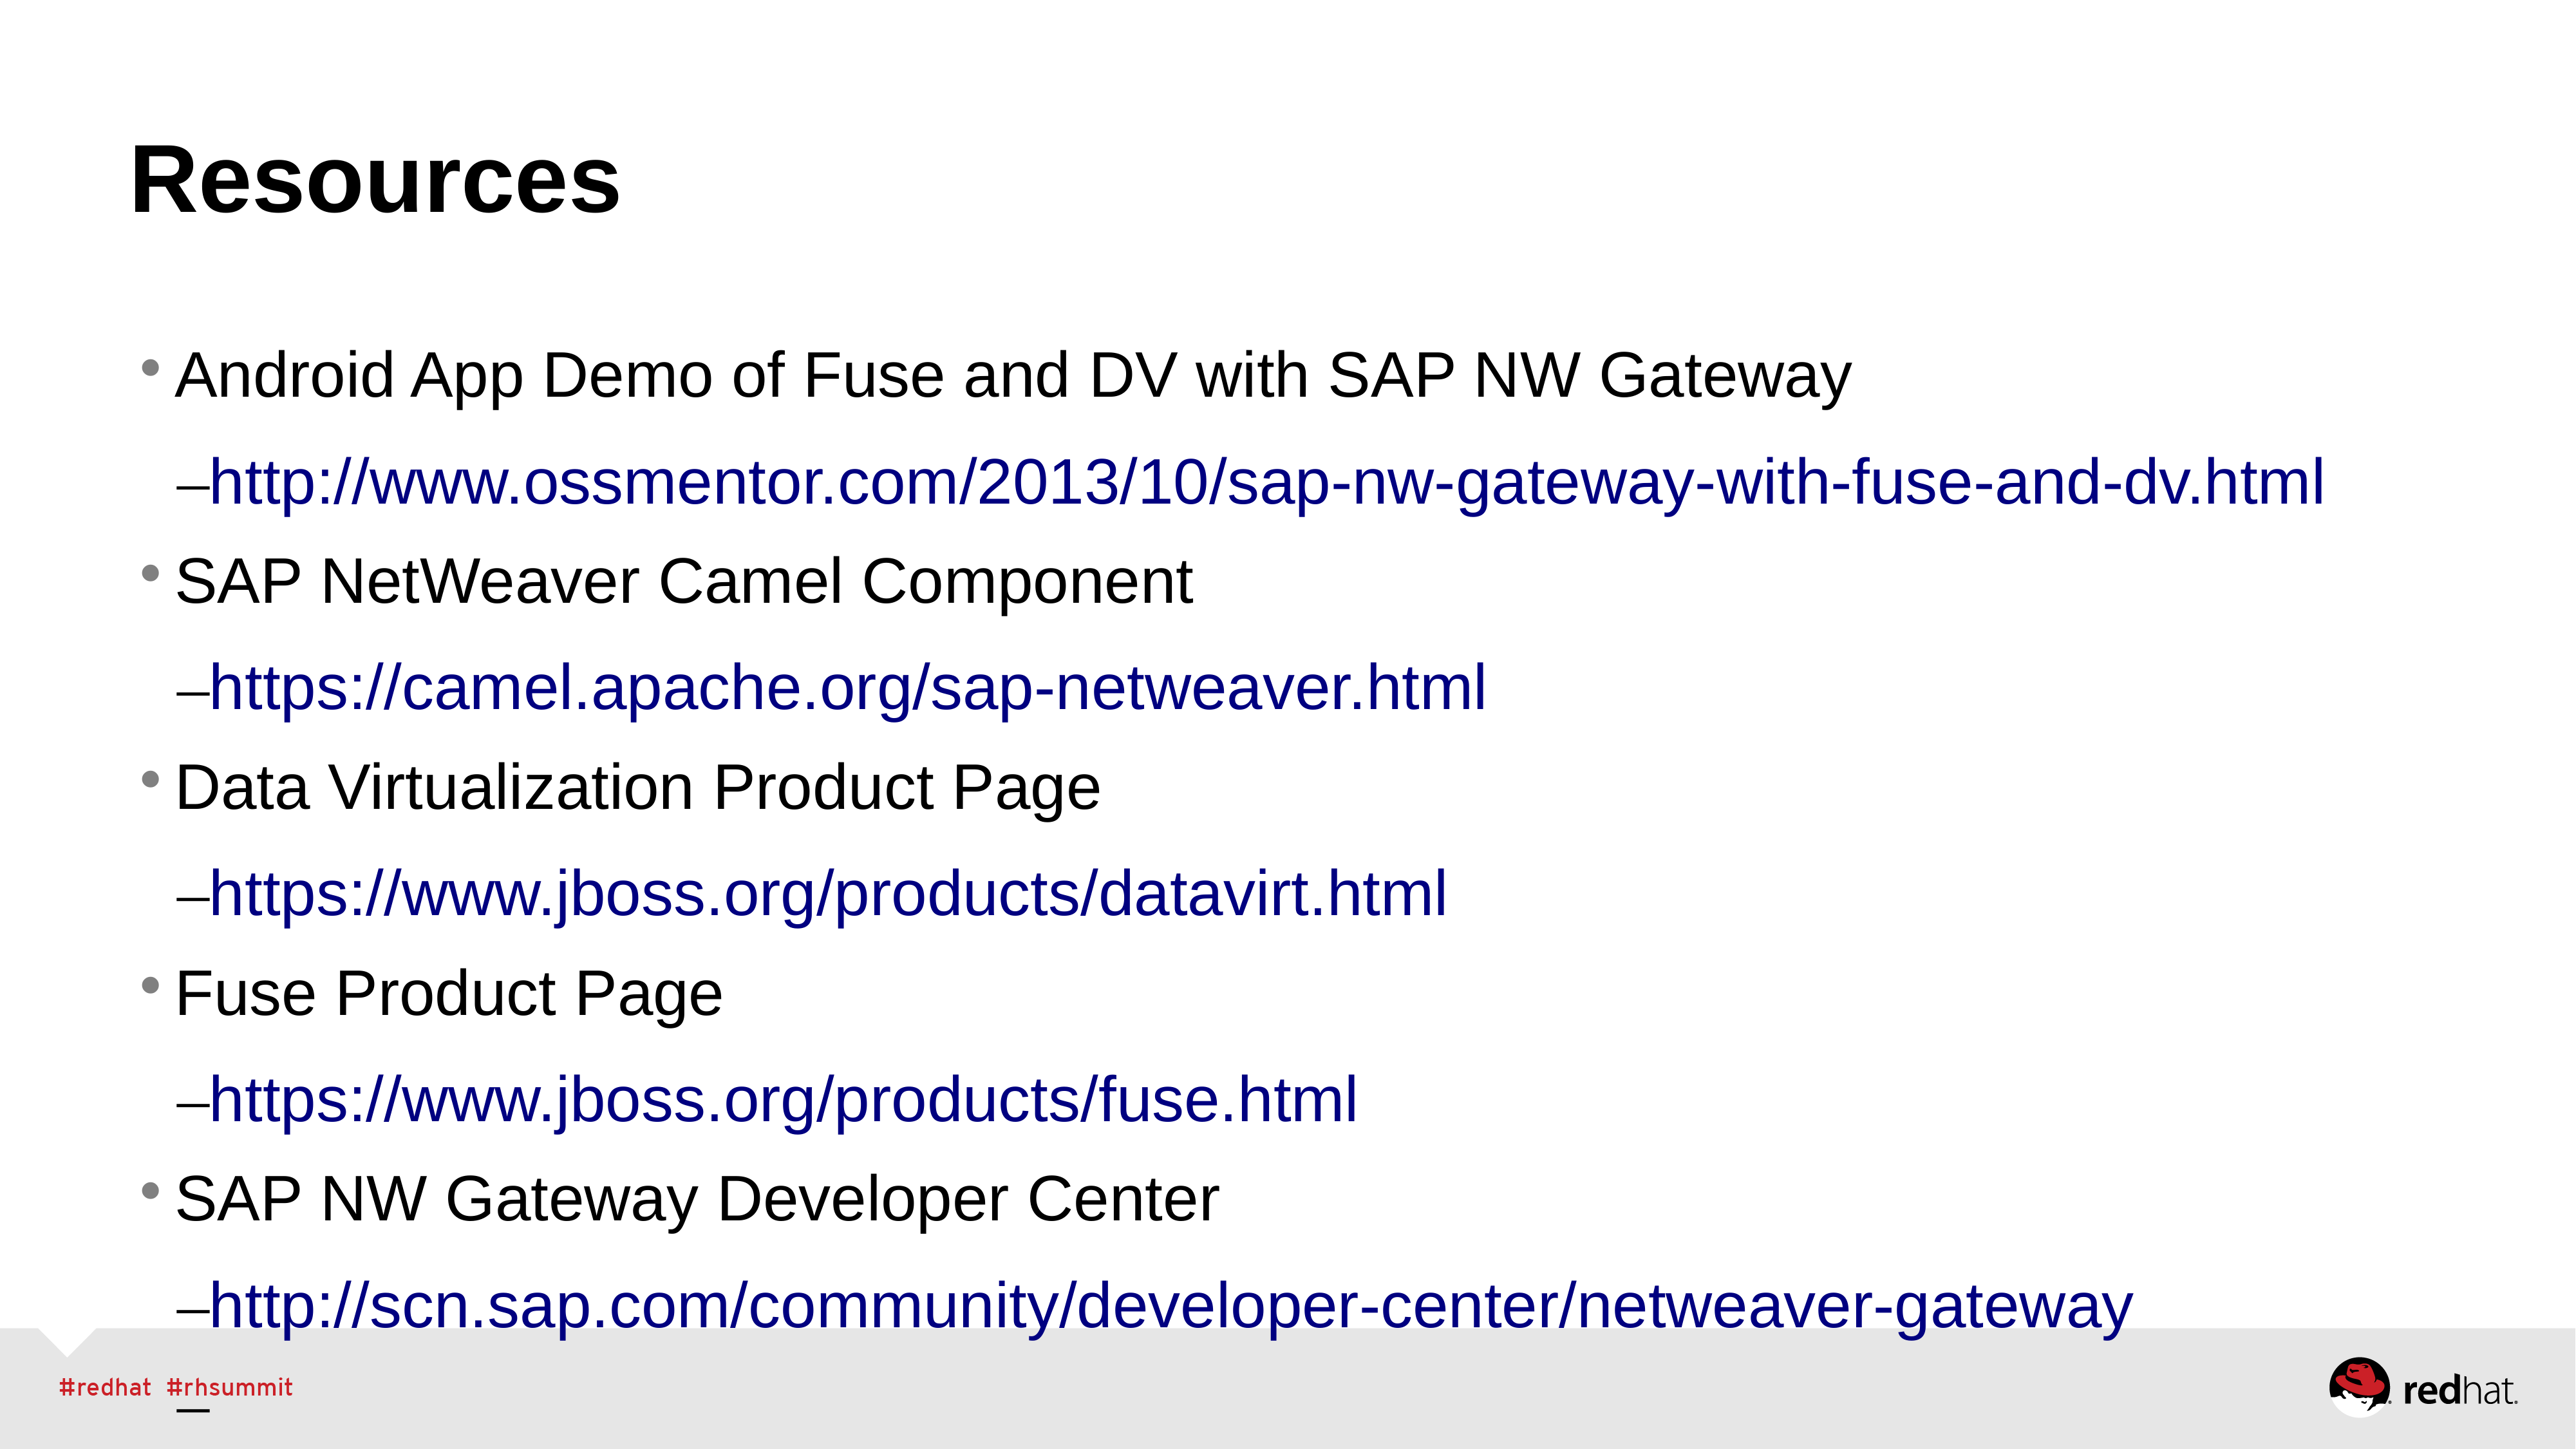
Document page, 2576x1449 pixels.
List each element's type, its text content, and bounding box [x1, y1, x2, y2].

picture [0, 0, 2575, 1449]
list Android App Demo of Fuse and DV with SAP NW Gateway http://www.ossmentor.com/2013/10/sap-nw-gateway-with-fuse-and-dv.html SAP NetWeaver Camel Component https://camel.apache.org/sap-netweaver.html Data Virtualization Product Page https://www.jboss.org/products/datavirt.html Fuse Product Page https://www.jboss.org/products/fuse.html SAP NW Gateway Developer Center http://scn.sap.com/community/developer-center/netweaver-gateway [129, 339, 2447, 1441]
title Resources [128, 57, 2447, 300]
